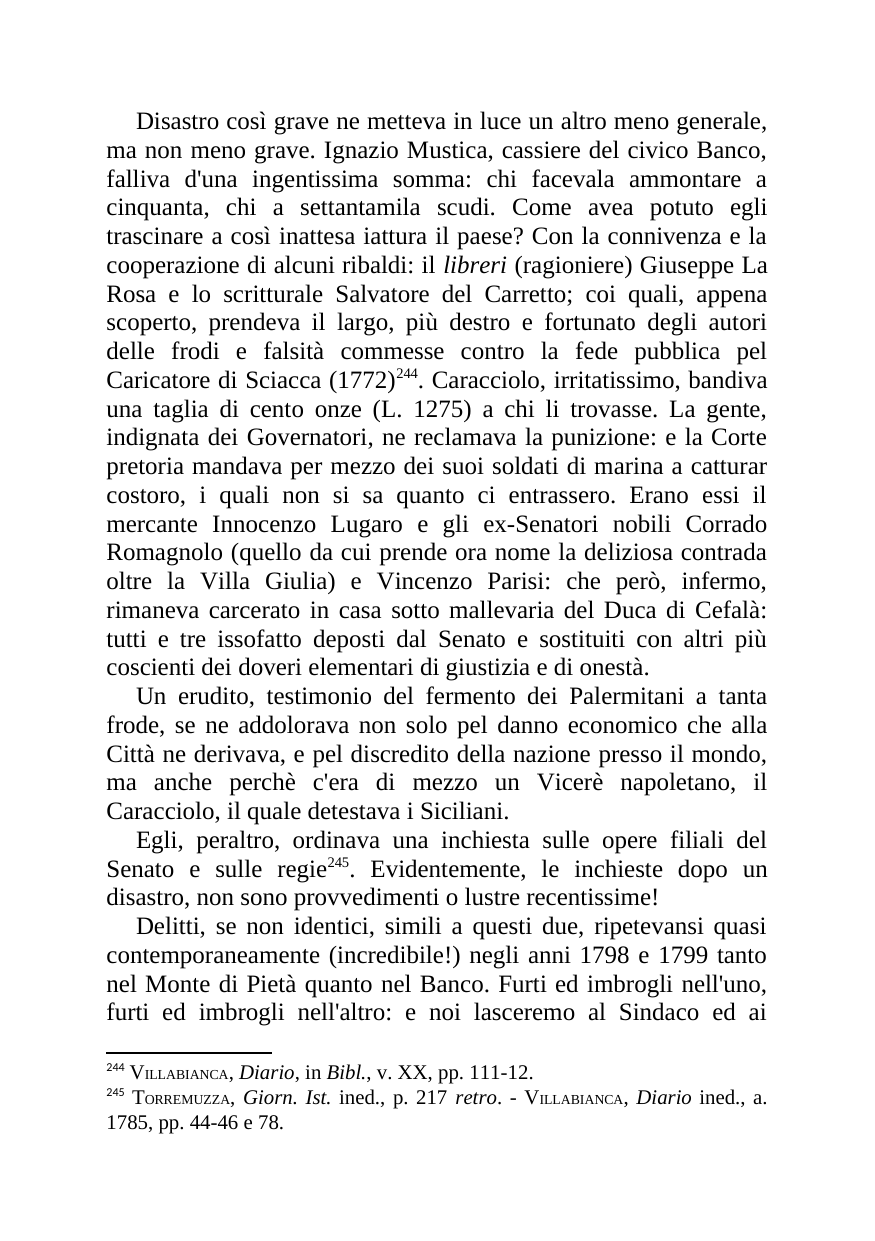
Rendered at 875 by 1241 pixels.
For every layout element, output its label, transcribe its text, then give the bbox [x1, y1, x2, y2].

text Torremuzza, Giorn. Ist. ined., p. 217 retro. - Villabianca, Diario ined., a. 1785, pp. 44-46 e 78. [106, 1084, 768, 1134]
text Disastro così grave ne metteva in luce un altro meno generale, ma non meno grave. Ignazio Mustica, cassiere del civico Banco, falliva d'una ingentissima somma: chi facevala ammontare a cinquanta, chi a settantamila scudi. Come avea potuto egli trascinare a così inattesa iattura il paese? Con la connivenza e la cooperazione di alcuni ribaldi: il libreri (ragioniere) Giuseppe La Rosa e lo scritturale Salvatore del Carretto; coi quali, appena scoperto, prendeva il largo, più destro e fortunato degli autori delle frodi e falsità commesse contro la fede pubblica pel Caricatore di Sciacca (1772). Caracciolo, irritatissimo, bandiva una taglia di cento onze (L. 1275) a chi li trovasse. La gente, indignata dei Governatori, ne reclamava la punizione: e la Corte pretoria mandava per mezzo dei suoi soldati di marina a catturar costoro, i quali non si sa quanto ci entrassero. Erano essi il mercante Innocenzo Lugaro e gli ex-Senatori nobili Corrado Romagnolo (quello da cui prende ora nome la deliziosa contrada oltre la Villa Giulia) e Vincenzo Parisi: che però, infermo, rimaneva carcerato in casa sotto mallevaria del Duca di Cefalà: tutti e tre issofatto deposti dal Senato e sostituiti con altri più coscienti dei doveri elementari di giustizia e di onestà. [106, 106, 768, 681]
text Villabianca, Diario, in Bibl., v. XX, pp. 111-12. [106, 1059, 768, 1084]
text Delitti, se non identici, simili a questi due, ripetevansi quasi contemporaneamente (incredibile!) negli anni 1798 e 1799 tanto nel Monte di Pietà quanto nel Banco. Furti ed imbrogli nell'uno, furti ed imbrogli nell'altro: e noi lasceremo al Sindaco ed ai [106, 911, 768, 1026]
text Egli, peraltro, ordinava una inchiesta sulle opere filiali del Senato e sulle regie. Evidentemente, le inchieste dopo un disastro, non sono provvedimenti o lustre recentissime! [106, 825, 768, 911]
text Un erudito, testimonio del fermento dei Palermitani a tanta frode, se ne addolorava non solo pel danno economico che alla Città ne derivava, e pel discredito della nazione presso il mondo, ma anche perchè c'era di mezzo un Vicerè napoletano, il Caracciolo, il quale detestava i Siciliani. [106, 681, 768, 825]
